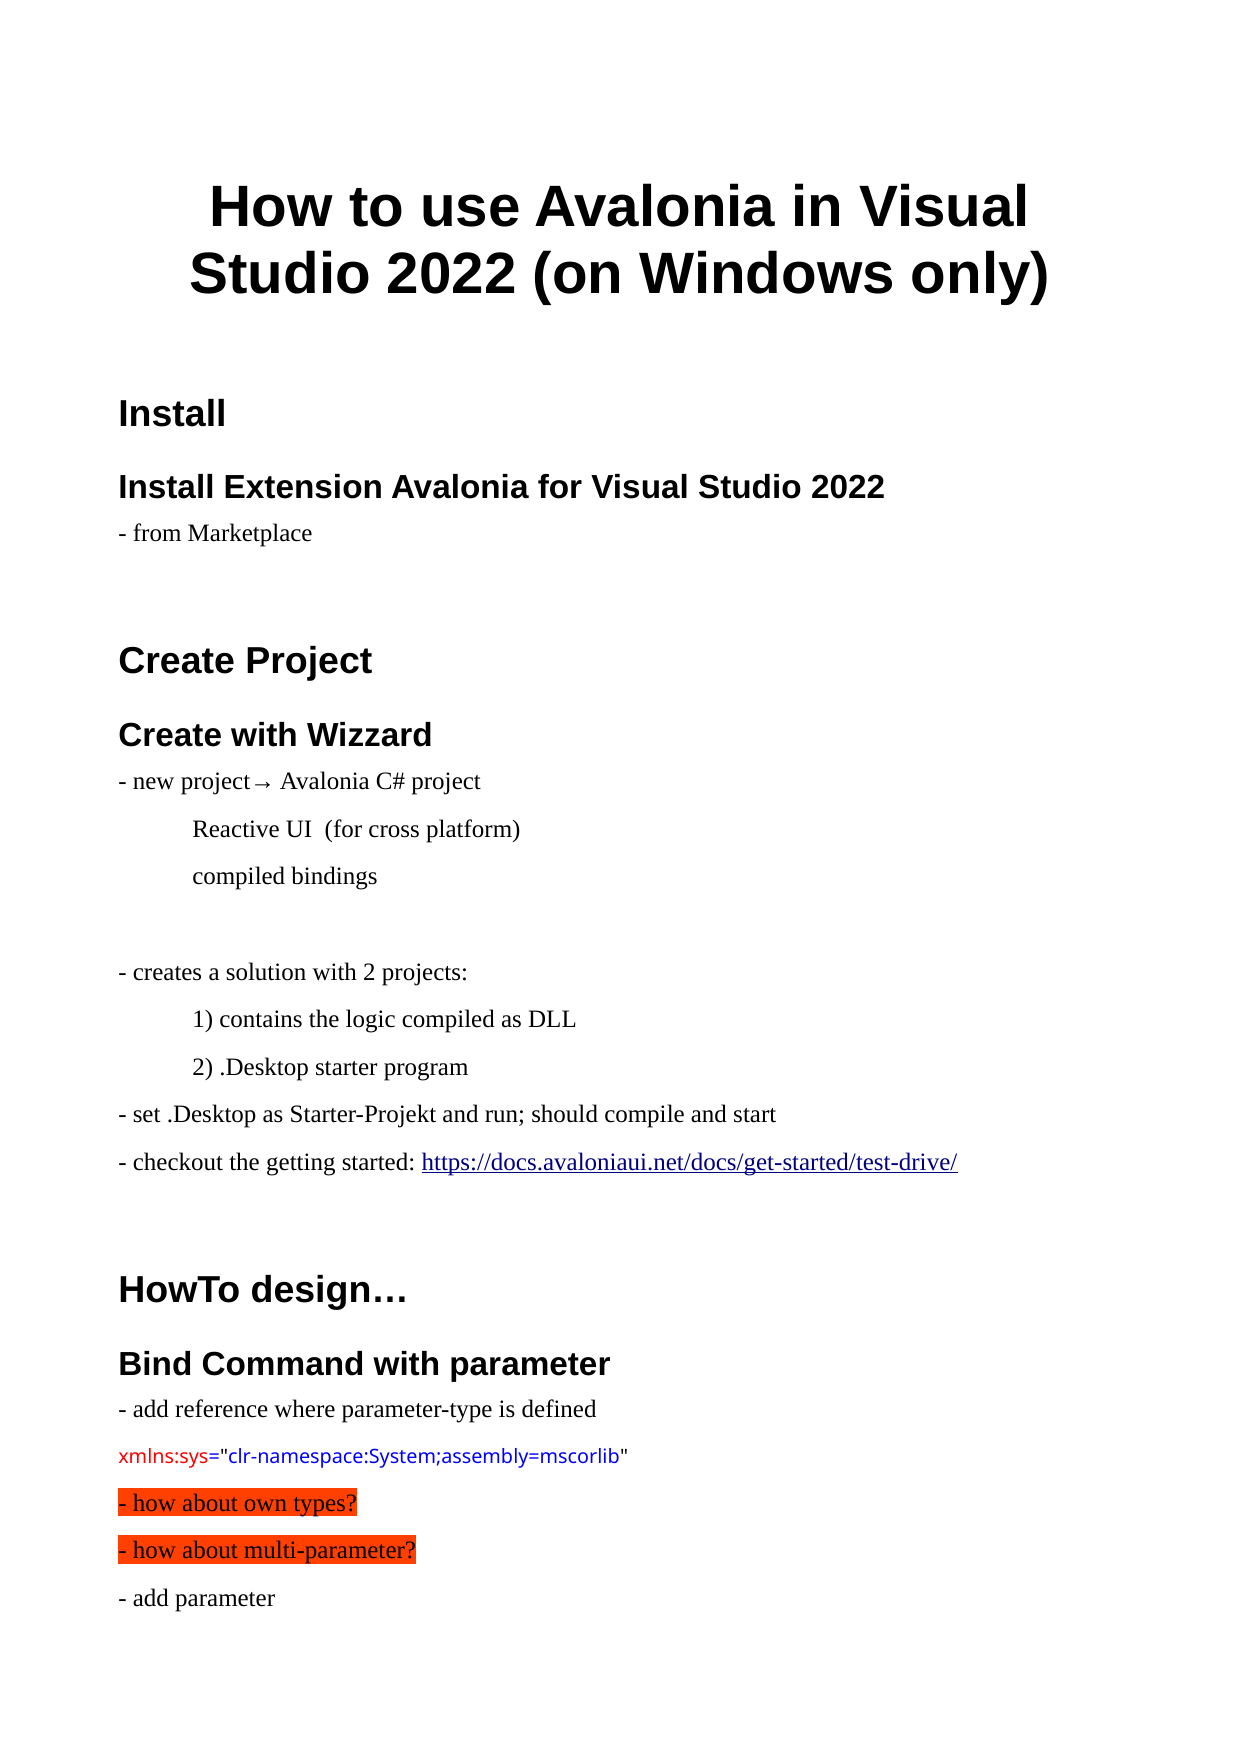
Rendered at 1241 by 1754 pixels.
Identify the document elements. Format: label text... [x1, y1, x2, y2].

text Reactive UI (for cross platform) [118, 814, 1122, 842]
text - from Marketplace [118, 518, 1122, 547]
subtitle Install [118, 391, 1122, 434]
text 2) .Desktop starter program [118, 1052, 1122, 1081]
text - how about multi-parameter? [118, 1535, 1122, 1564]
subtitle Create with Wizzard [118, 715, 1122, 754]
text - set .Desktop as Starter-Projekt and run; should compile and start [118, 1099, 1122, 1128]
subtitle Install Extension Avalonia for Visual Studio 2022 [118, 468, 1122, 506]
text - new project→ Avalonia C# project [118, 766, 1122, 795]
text compiled bindings [118, 861, 1122, 890]
text - add parameter [118, 1583, 1122, 1612]
subtitle Create Project [118, 639, 1122, 682]
text xmlns:sys="clr-namespace:System;assembly=mscorlib" [118, 1442, 1122, 1469]
subtitle HowTo design… [118, 1267, 1122, 1310]
text - checkout the getting started: https://docs.avaloniaui.net/docs/get-started/test-drive/ [118, 1147, 1122, 1176]
text 1) contains the logic compiled as DLL [118, 1004, 1122, 1033]
text - how about own types? [118, 1488, 1122, 1516]
text - creates a solution with 2 projects: [118, 957, 1122, 985]
subtitle Bind Command with parameter [118, 1344, 1122, 1382]
title How to use Avalonia in Visual Studio 2022 (on Windows only) [118, 172, 1122, 306]
text - add reference where parameter-type is defined [118, 1394, 1122, 1423]
